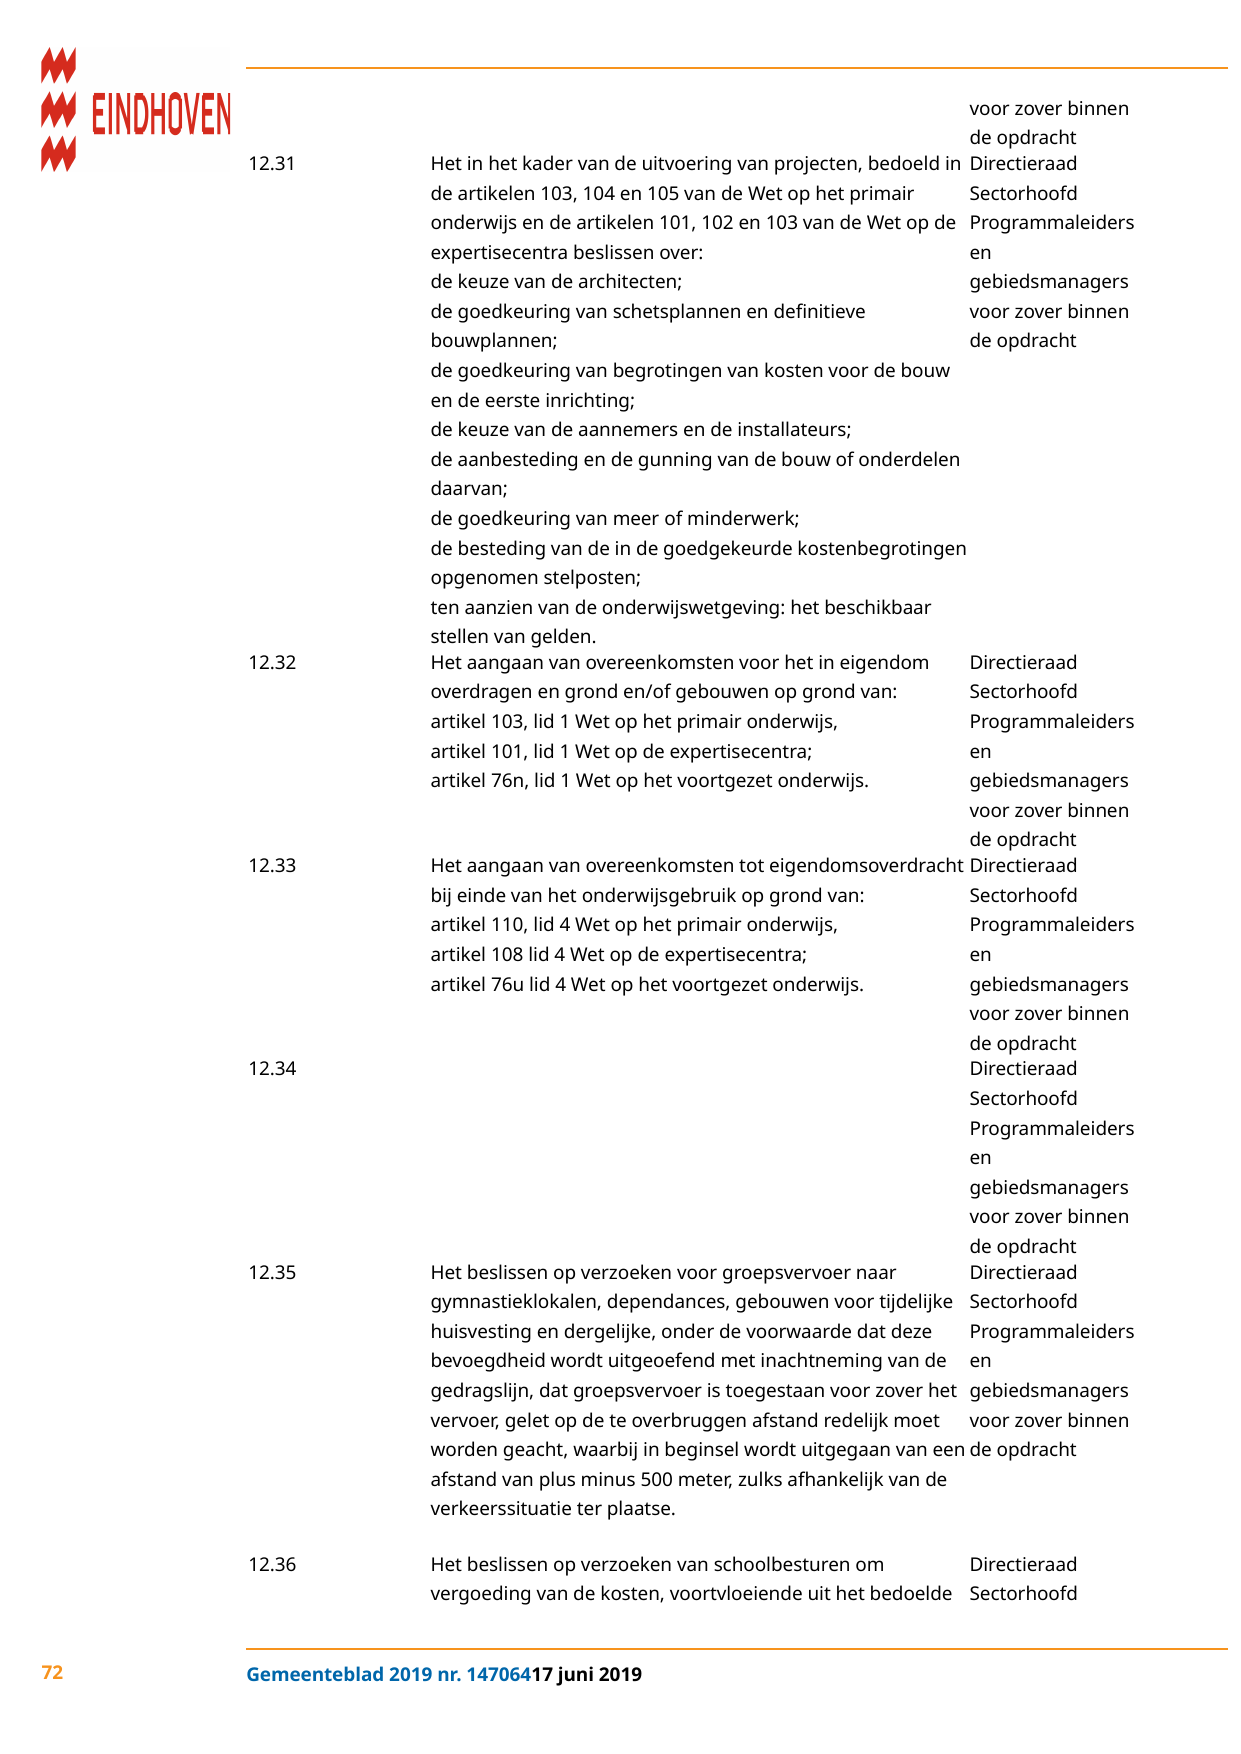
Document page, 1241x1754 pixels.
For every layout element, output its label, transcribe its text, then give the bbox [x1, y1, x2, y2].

table_cell Directieraad Sectorhoofd Programmaleiders en gebiedsmanagers voor zover binnen de opdracht [969, 853, 1152, 1056]
table_cell Het in het kader van de uitvoering van projecten, bedoeld in de artikelen 103, 104 en 105 van de Wet op het primair onderwijs en de artikelen 101, 102 en 103 van de Wet op de expertisecentra beslissen over: de keuze van de architecten; de goedkeuring van schetsplannen en definitieve bouwplannen; de goedkeuring van begrotingen van kosten voor de bouw en de eerste inrichting; de keuze van de aannemers en de installateurs; de aanbesteding en de gunning van de bouw of onderdelen daarvan; de goedkeuring van meer of minderwerk; de besteding van de in de goedgekeurde kostenbegrotingen opgenomen stelposten; ten aanzien van de onderwijswetgeving: het beschikbaar stellen van gelden. [430, 150, 969, 649]
table_cell Het beslissen op verzoeken van schoolbesturen om vergoeding van de kosten, voortvloeiende uit het bedoelde [430, 1551, 969, 1606]
table_cell Directieraad Sectorhoofd Programmaleiders en gebiedsmanagers voor zover binnen de opdracht [969, 1056, 1152, 1259]
table_cell voor zover binnen de opdracht [969, 95, 1152, 150]
table_cell Directieraad Sectorhoofd Programmaleiders en gebiedsmanagers voor zover binnen de opdracht [969, 649, 1152, 852]
table_cell 12.31 [248, 150, 430, 649]
table_cell Het aangaan van overeenkomsten voor het in eigendom overdragen en grond en/of gebouwen op grond van: artikel 103, lid 1 Wet op het primair onderwijs, artikel 101, lid 1 Wet op de expertisecentra; artikel 76n, lid 1 Wet op het voortgezet onderwijs. [430, 649, 969, 852]
table_cell [430, 1056, 969, 1259]
table_cell 12.33 [248, 853, 430, 1056]
table_cell 12.34 [248, 1056, 430, 1259]
table_cell 12.32 [248, 649, 430, 852]
table_cell 12.36 [248, 1551, 430, 1606]
table_cell Directieraad Sectorhoofd [969, 1551, 1152, 1606]
table_cell 12.35 [248, 1259, 430, 1551]
table_cell Directieraad Sectorhoofd Programmaleiders en gebiedsmanagers voor zover binnen de opdracht [969, 150, 1152, 649]
table_cell [248, 95, 430, 150]
table_cell [430, 95, 969, 150]
picture [41, 47, 231, 172]
table_cell Directieraad Sectorhoofd Programmaleiders en gebiedsmanagers voor zover binnen de opdracht [969, 1259, 1152, 1551]
table_cell Het beslissen op verzoeken voor groepsvervoer naar gymnastieklokalen, dependances, gebouwen voor tijdelijke huisvesting en dergelijke, onder de voorwaarde dat deze bevoegdheid wordt uitgeoefend met inachtneming van de gedragslijn, dat groepsvervoer is toegestaan voor zover het vervoer, gelet op de te overbruggen afstand redelijk moet worden geacht, waarbij in beginsel wordt uitgegaan van een afstand van plus minus 500 meter, zulks afhankelijk van de verkeerssituatie ter plaatse. [430, 1259, 969, 1551]
table_cell Het aangaan van overeenkomsten tot eigendomsoverdracht bij einde van het onderwijsgebruik op grond van: artikel 110, lid 4 Wet op het primair onderwijs, artikel 108 lid 4 Wet op de expertisecentra; artikel 76u lid 4 Wet op het voortgezet onderwijs. [430, 853, 969, 1056]
